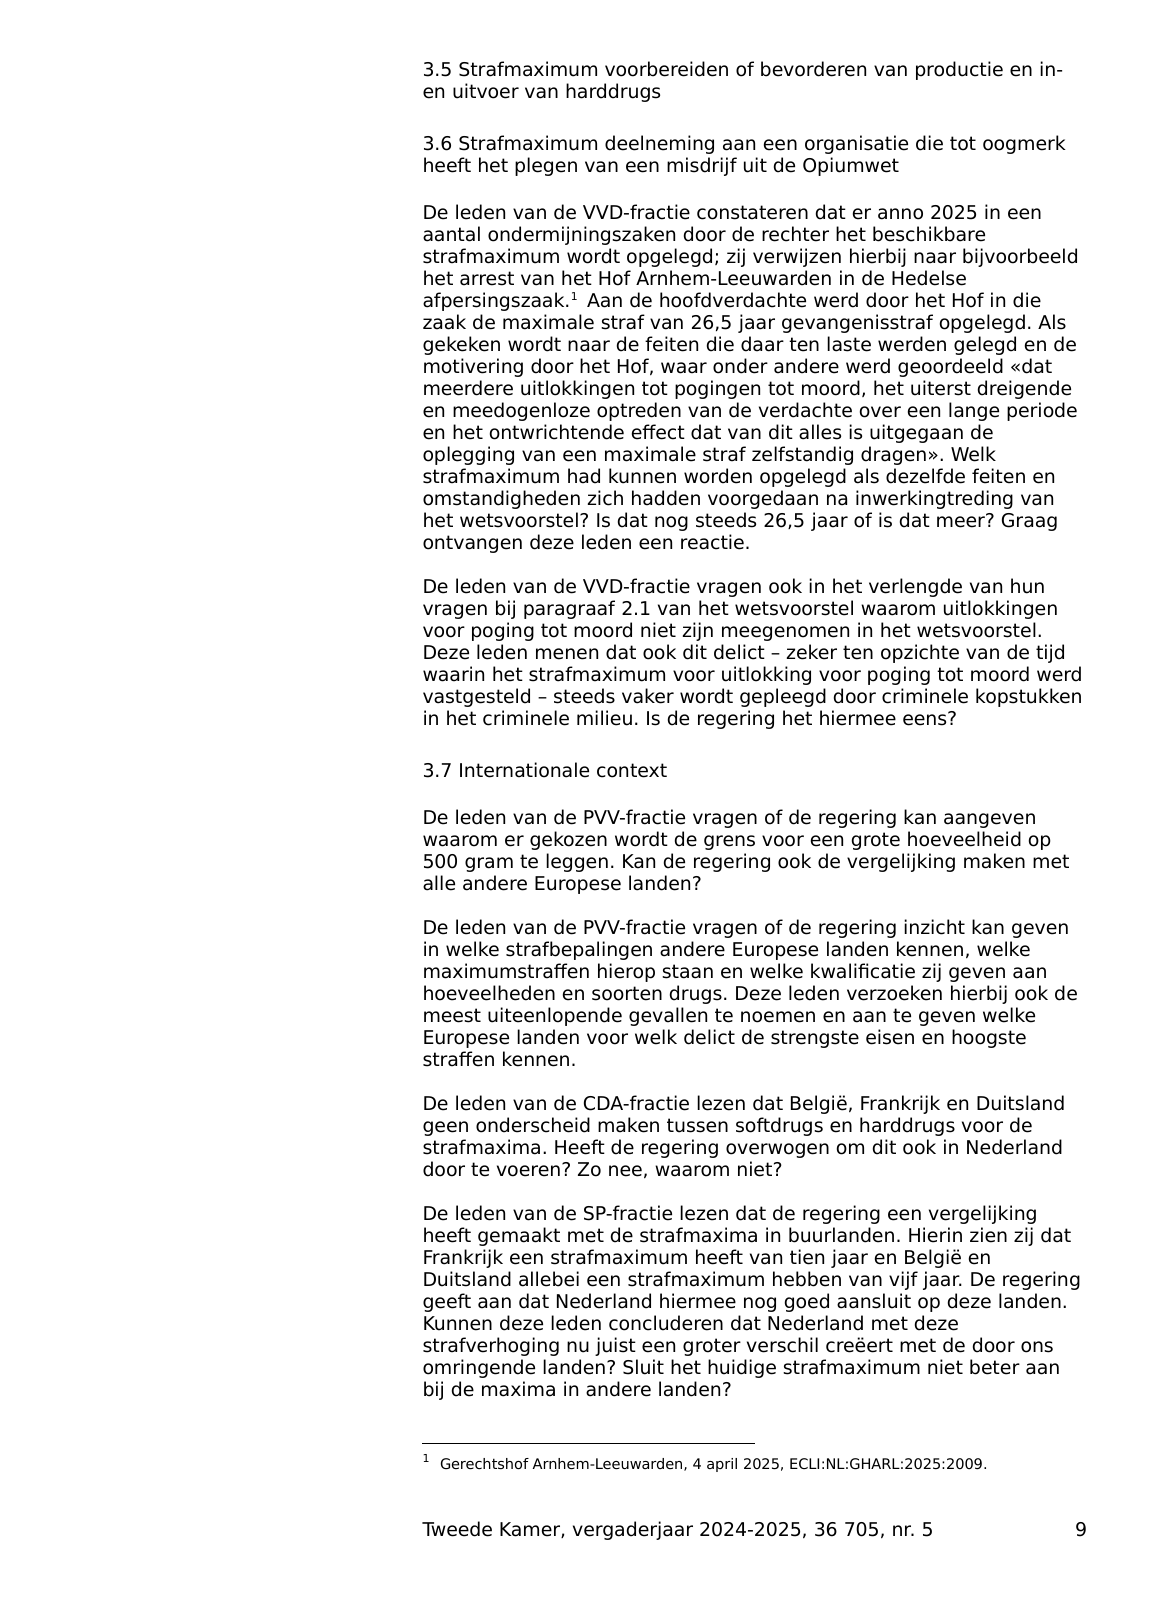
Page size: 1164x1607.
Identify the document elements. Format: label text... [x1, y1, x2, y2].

text De leden van de VVD-fractie vragen ook in het verlengde van hun vragen bij paragraaf 2.1 van het wetsvoorstel waarom uitlokkingen voor poging tot moord niet zijn meegenomen in het wetsvoorstel. Deze leden menen dat ook dit delict – zeker ten opzichte van de tijd waarin het strafmaximum voor uitlokking voor poging tot moord werd vastgesteld – steeds vaker wordt gepleegd door criminele kopstukken in het criminele milieu. Is de regering het hiermee eens? [422, 576, 1087, 730]
text De leden van de VVD-fractie constateren dat er anno 2025 in een aantal ondermijningszaken door de rechter het beschikbare strafmaximum wordt opgelegd; zij verwijzen hierbij naar bijvoorbeeld het arrest van het Hof Arnhem-Leeuwarden in de Hedelse afpersingszaak. Aan de hoofdverdachte werd door het Hof in die zaak de maximale straf van 26,5 jaar gevangenisstraf opgelegd. Als gekeken wordt naar de feiten die daar ten laste werden gelegd en de motivering door het Hof, waar onder andere werd geoordeeld «dat meerdere uitlokkingen tot pogingen tot moord, het uiterst dreigende en meedogenloze optreden van de verdachte over een lange periode en het ontwrichtende effect dat van dit alles is uitgegaan de oplegging van een maximale straf zelfstandig dragen». Welk strafmaximum had kunnen worden opgelegd als dezelfde feiten en omstandigheden zich hadden voorgedaan na inwerkingtreding van het wetsvoorstel? Is dat nog steeds 26,5 jaar of is dat meer? Graag ontvangen deze leden een reactie. [422, 202, 1087, 554]
text Gerechtshof Arnhem-Leeuwarden, 4 april 2025, ECLI:NL:GHARL:2025:2009. [422, 1452, 1087, 1474]
text De leden van de SP-fractie lezen dat de regering een vergelijking heeft gemaakt met de strafmaxima in buurlanden. Hierin zien zij dat Frankrijk een strafmaximum heeft van tien jaar en België en Duitsland allebei een strafmaximum hebben van vijf jaar. De regering geeft aan dat Nederland hiermee nog goed aansluit op deze landen. Kunnen deze leden concluderen dat Nederland met deze strafverhoging nu juist een groter verschil creëert met de door ons omringende landen? Sluit het huidige strafmaximum niet beter aan bij de maxima in andere landen? [422, 1203, 1087, 1401]
subtitle 3.5 Strafmaximum voorbereiden of bevorderen van productie en in- en uitvoer van harddrugs [422, 59, 1087, 103]
text De leden van de PVV-fractie vragen of de regering inzicht kan geven in welke strafbepalingen andere Europese landen kennen, welke maximumstraffen hierop staan en welke kwalificatie zij geven aan hoeveelheden en soorten drugs. Deze leden verzoeken hierbij ook de meest uiteenlopende gevallen te noemen en aan te geven welke Europese landen voor welk delict de strengste eisen en hoogste straffen kennen. [422, 917, 1087, 1071]
text De leden van de CDA-fractie lezen dat België, Frankrijk en Duitsland geen onderscheid maken tussen softdrugs en harddrugs voor de strafmaxima. Heeft de regering overwogen om dit ook in Nederland door te voeren? Zo nee, waarom niet? [422, 1093, 1087, 1181]
text De leden van de PVV-fractie vragen of de regering kan aangeven waarom er gekozen wordt de grens voor een grote hoeveelheid op 500 gram te leggen. Kan de regering ook de vergelijking maken met alle andere Europese landen? [422, 807, 1087, 894]
subtitle 3.7 Internationale context [422, 760, 1087, 782]
subtitle 3.6 Strafmaximum deelneming aan een organisatie die tot oogmerk heeft het plegen van een misdrijf uit de Opiumwet [422, 133, 1087, 177]
